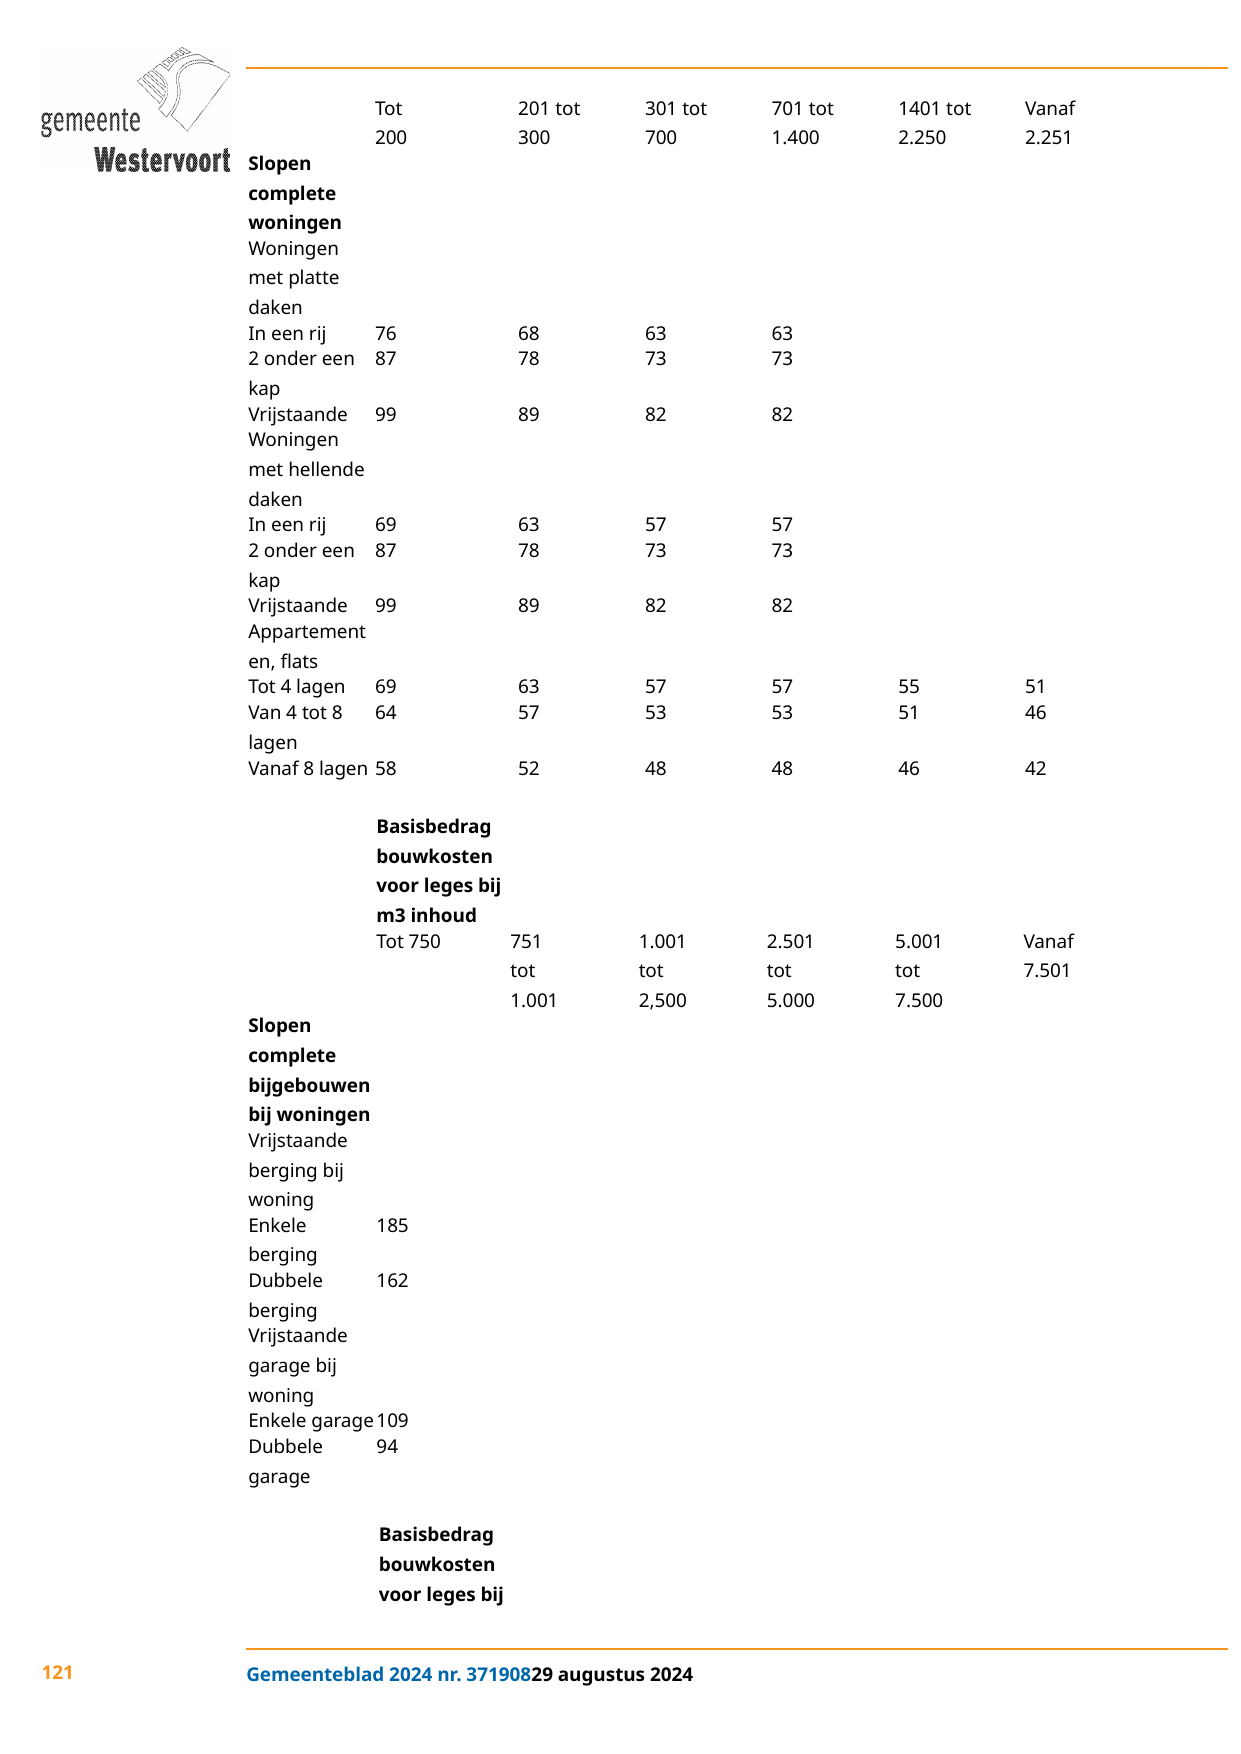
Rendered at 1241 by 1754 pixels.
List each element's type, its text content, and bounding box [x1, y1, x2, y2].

table_cell [898, 320, 1025, 346]
table_cell [510, 1433, 638, 1489]
table_cell [639, 1408, 767, 1433]
table_cell [1023, 1268, 1152, 1323]
table_cell [898, 593, 1025, 618]
table_cell Vanaf 2.251 [1025, 95, 1152, 150]
table_cell [898, 512, 1025, 537]
table_cell [248, 95, 375, 150]
table_cell [510, 1212, 638, 1267]
table_cell [898, 235, 1025, 320]
table_cell [767, 1268, 895, 1323]
table_cell 94 [376, 1433, 510, 1489]
table_cell 82 [771, 593, 898, 618]
table_header [248, 813, 376, 928]
table_cell [1025, 618, 1152, 674]
table_cell [645, 427, 771, 512]
table_cell 55 [898, 674, 1025, 699]
table_cell 63 [518, 512, 645, 537]
table_cell [898, 427, 1025, 512]
table_cell 87 [375, 537, 518, 593]
table_cell [645, 235, 771, 320]
table_cell [1025, 593, 1152, 618]
table_cell 162 [376, 1268, 510, 1323]
table_cell [375, 618, 518, 674]
table_cell Dubbele berging [248, 1268, 376, 1323]
table_cell 185 [376, 1212, 510, 1267]
table_cell Vanaf 8 lagen [248, 755, 375, 780]
table_cell 64 [375, 699, 518, 755]
picture [41, 47, 231, 172]
table_cell [767, 1013, 895, 1127]
table_cell 48 [645, 755, 771, 780]
table_cell [518, 235, 645, 320]
table_cell Slopen complete bijgebouwen bij woningen [248, 1013, 376, 1127]
table_cell [1023, 1433, 1152, 1489]
table_cell [1023, 1408, 1152, 1433]
table_cell Vrijstaande [248, 593, 375, 618]
table_cell Tot 4 lagen [248, 674, 375, 699]
table_cell Tot 200 [375, 95, 518, 150]
table_cell [376, 1323, 510, 1408]
table_cell Enkele berging [248, 1212, 376, 1267]
table_cell 57 [518, 699, 645, 755]
table_cell 99 [375, 401, 518, 427]
table_cell In een rij [248, 512, 375, 537]
table_cell [1023, 1212, 1152, 1267]
table_cell 57 [771, 674, 898, 699]
table_cell [1025, 320, 1152, 346]
table_cell [898, 346, 1025, 401]
table_cell [518, 427, 645, 512]
table_cell Vrijstaande garage bij woning [248, 1323, 376, 1408]
table_cell 78 [518, 537, 645, 593]
table_cell [639, 1127, 767, 1212]
table_cell 68 [518, 320, 645, 346]
table_cell 82 [771, 401, 898, 427]
table_cell 52 [518, 755, 645, 780]
table_cell 109 [376, 1408, 510, 1433]
table_cell [1025, 150, 1152, 235]
table_cell 63 [645, 320, 771, 346]
table_cell 89 [518, 593, 645, 618]
table_cell 201 tot 300 [518, 95, 645, 150]
table_cell 53 [645, 699, 771, 755]
table_cell [895, 1127, 1023, 1212]
table_cell 73 [771, 537, 898, 593]
table_cell [645, 150, 771, 235]
table_cell [639, 1212, 767, 1267]
table_cell 701 tot 1.400 [771, 95, 898, 150]
table_cell [639, 1323, 767, 1408]
table_cell Vanaf 7.501 [1023, 928, 1152, 1013]
table_cell [767, 1127, 895, 1212]
table_cell [1023, 1013, 1152, 1127]
table_cell 2 onder een kap [248, 346, 375, 401]
table_cell [895, 1323, 1023, 1408]
table_cell 46 [898, 755, 1025, 780]
table_cell Dubbele garage [248, 1433, 376, 1489]
table_cell [510, 1127, 638, 1212]
table_cell [645, 618, 771, 674]
table_cell [1023, 1323, 1152, 1408]
table_cell [248, 928, 376, 1013]
table_cell 99 [375, 593, 518, 618]
table_cell [771, 235, 898, 320]
table_cell [895, 1408, 1023, 1433]
table_header Basisbedrag bouwkosten voor leges bij [379, 1522, 526, 1606]
table_cell Tot 750 [376, 928, 510, 1013]
table_cell [771, 427, 898, 512]
table_cell [771, 150, 898, 235]
table_cell 1401 tot 2.250 [898, 95, 1025, 150]
table_cell 73 [645, 346, 771, 401]
table_cell [898, 537, 1025, 593]
table_cell [895, 1268, 1023, 1323]
table_cell [1025, 346, 1152, 401]
table_cell [1025, 537, 1152, 593]
table_cell 82 [645, 401, 771, 427]
table_cell [639, 1013, 767, 1127]
table_cell 48 [771, 755, 898, 780]
table_cell [895, 1212, 1023, 1267]
table_cell [1025, 512, 1152, 537]
table_cell 42 [1025, 755, 1152, 780]
table_cell Woningen met platte daken [248, 235, 375, 320]
table_cell [898, 401, 1025, 427]
table_cell [771, 618, 898, 674]
table_cell 69 [375, 512, 518, 537]
table_cell 751 tot 1.001 [510, 928, 638, 1013]
table_cell [767, 1212, 895, 1267]
table_cell [510, 1013, 638, 1127]
table_cell 2.501 tot 5.000 [767, 928, 895, 1013]
table_cell 2 onder een kap [248, 537, 375, 593]
table_cell [1025, 427, 1152, 512]
table_cell 73 [645, 537, 771, 593]
table_cell 46 [1025, 699, 1152, 755]
table_cell Slopen complete woningen [248, 150, 375, 235]
table_cell 63 [771, 320, 898, 346]
table_cell [375, 235, 518, 320]
table_header Basisbedrag bouwkosten voor leges bij m3 inhoud [376, 813, 510, 928]
table_cell 87 [375, 346, 518, 401]
table_cell 57 [645, 674, 771, 699]
table_header [248, 1522, 379, 1606]
table_cell Enkele garage [248, 1408, 376, 1433]
table_cell 73 [771, 346, 898, 401]
table_cell [510, 1268, 638, 1323]
table_cell 89 [518, 401, 645, 427]
table_cell 78 [518, 346, 645, 401]
table_cell 58 [375, 755, 518, 780]
table_cell [510, 1408, 638, 1433]
table_cell 51 [898, 699, 1025, 755]
table_cell [375, 427, 518, 512]
table_cell Appartementen, flats [248, 618, 375, 674]
table_cell 1.001 tot 2,500 [639, 928, 767, 1013]
table_cell [898, 150, 1025, 235]
table_cell [767, 1323, 895, 1408]
table_cell [1023, 1127, 1152, 1212]
table_cell Woningen met hellende daken [248, 427, 375, 512]
table_cell [518, 150, 645, 235]
table_cell 301 tot 700 [645, 95, 771, 150]
table_cell 51 [1025, 674, 1152, 699]
table_cell Vrijstaande [248, 401, 375, 427]
table_cell [375, 150, 518, 235]
table_cell 69 [375, 674, 518, 699]
table_cell [376, 1127, 510, 1212]
table_cell [895, 1433, 1023, 1489]
table_cell 5.001 tot 7.500 [895, 928, 1023, 1013]
table_cell Van 4 tot 8 lagen [248, 699, 375, 755]
table_cell [639, 1268, 767, 1323]
table_cell 82 [645, 593, 771, 618]
table_cell [518, 618, 645, 674]
table_cell Vrijstaande berging bij woning [248, 1127, 376, 1212]
table_cell 53 [771, 699, 898, 755]
table_cell [376, 1013, 510, 1127]
table_cell [767, 1408, 895, 1433]
table_cell In een rij [248, 320, 375, 346]
table_cell [767, 1433, 895, 1489]
table_cell 57 [771, 512, 898, 537]
table_cell [895, 1013, 1023, 1127]
table_cell [639, 1433, 767, 1489]
table_cell [1025, 401, 1152, 427]
table_cell [898, 618, 1025, 674]
table_cell 76 [375, 320, 518, 346]
table_cell [510, 1323, 638, 1408]
table_cell [1025, 235, 1152, 320]
table_cell 63 [518, 674, 645, 699]
table_cell 57 [645, 512, 771, 537]
